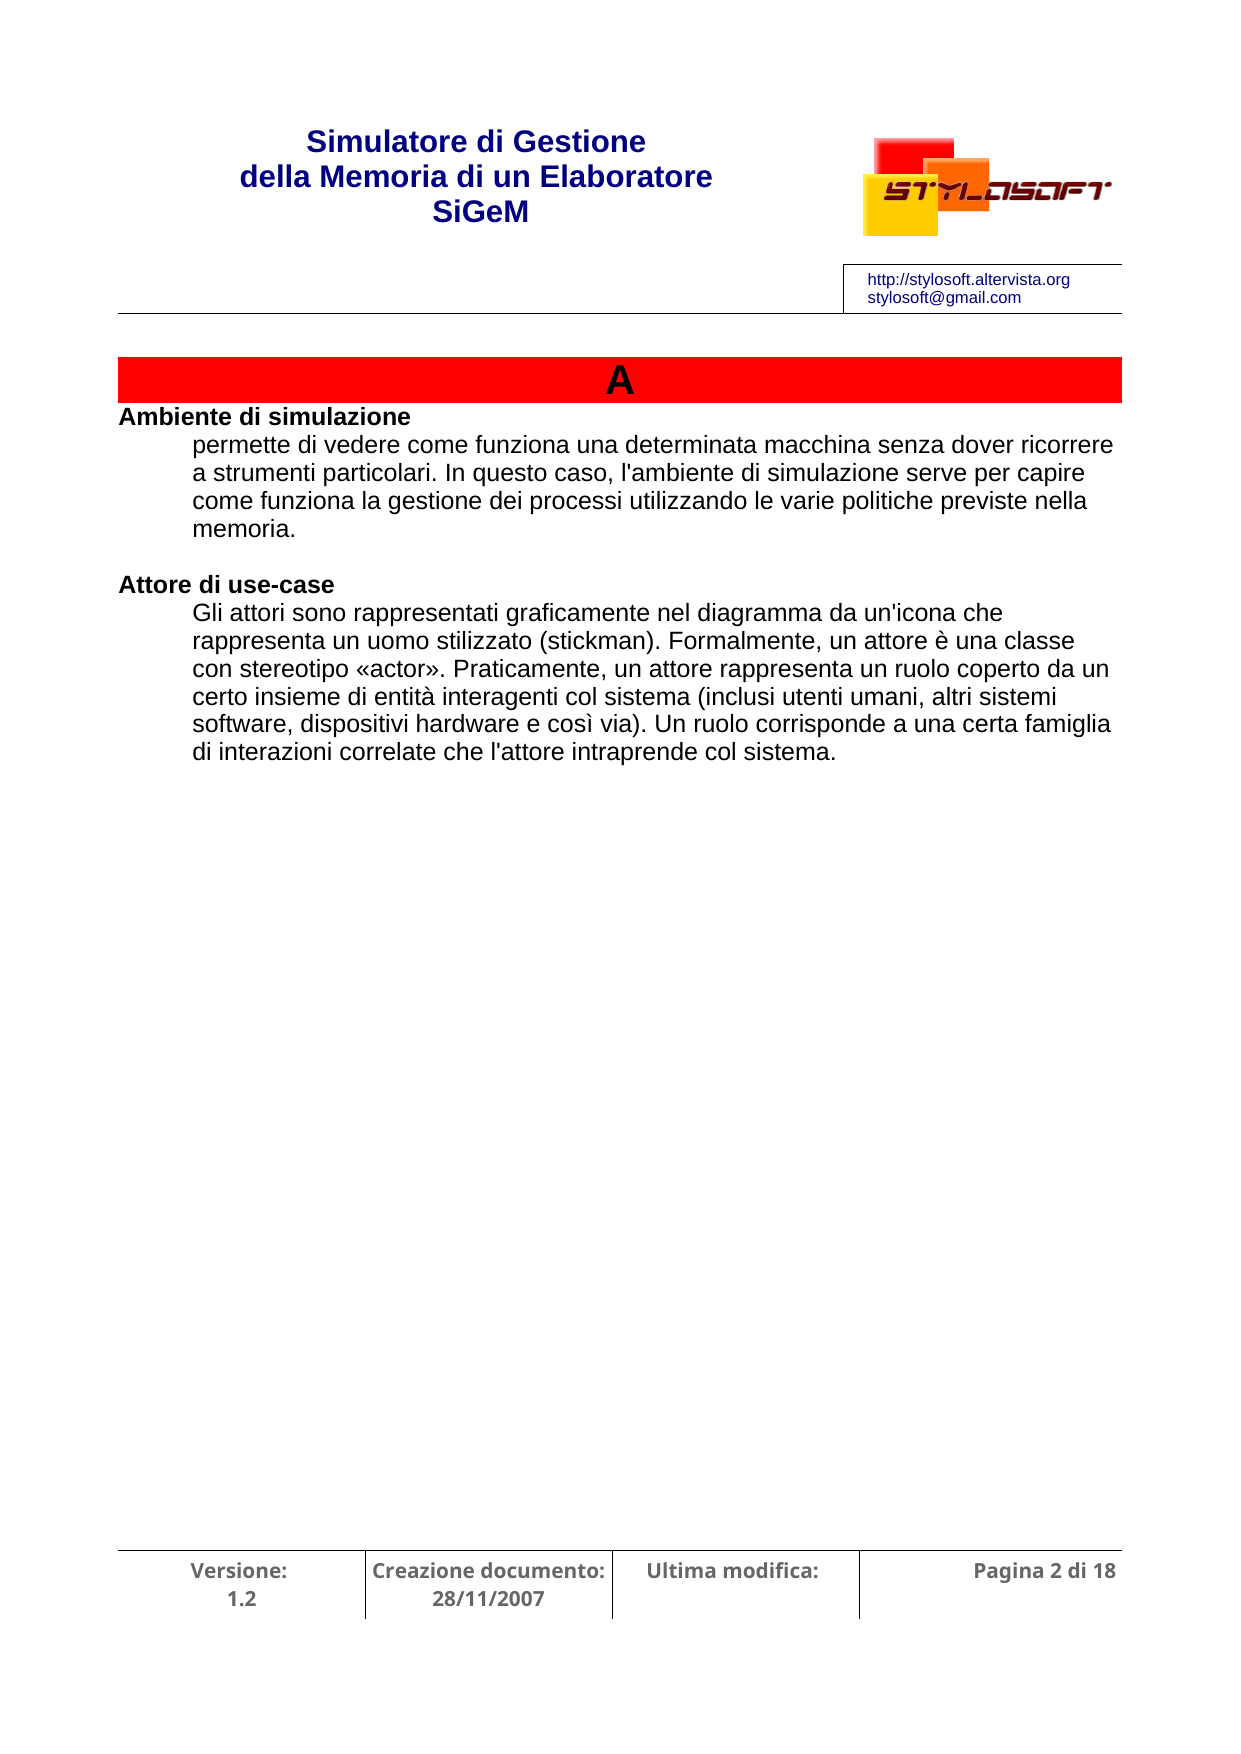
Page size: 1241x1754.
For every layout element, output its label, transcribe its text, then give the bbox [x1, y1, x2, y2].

text Gli attori sono rappresentati graficamente nel diagramma da un'icona che rappresenta un uomo stilizzato (stickman). Formalmente, un attore è una classe con stereotipo «actor». Praticamente, un attore rappresenta un ruolo coperto da un certo insieme di entità interagenti col sistema (inclusi utenti umani, altri sistemi software, dispositivi hardware e così via). Un ruolo corrisponde a una certa famiglia di interazioni correlate che l'attore intraprende col sistema. [118, 598, 1122, 766]
picture [848, 123, 1117, 247]
text permette di vedere come funziona una determinata macchina senza dover ricorrere a strumenti particolari. In questo caso, l'ambiente di simulazione serve per capire come funziona la gestione dei processi utilizzando le varie politiche previste nella memoria. [118, 431, 1122, 543]
text Ambiente di simulazione [118, 403, 1122, 431]
text Attore di use-case [118, 571, 1122, 598]
